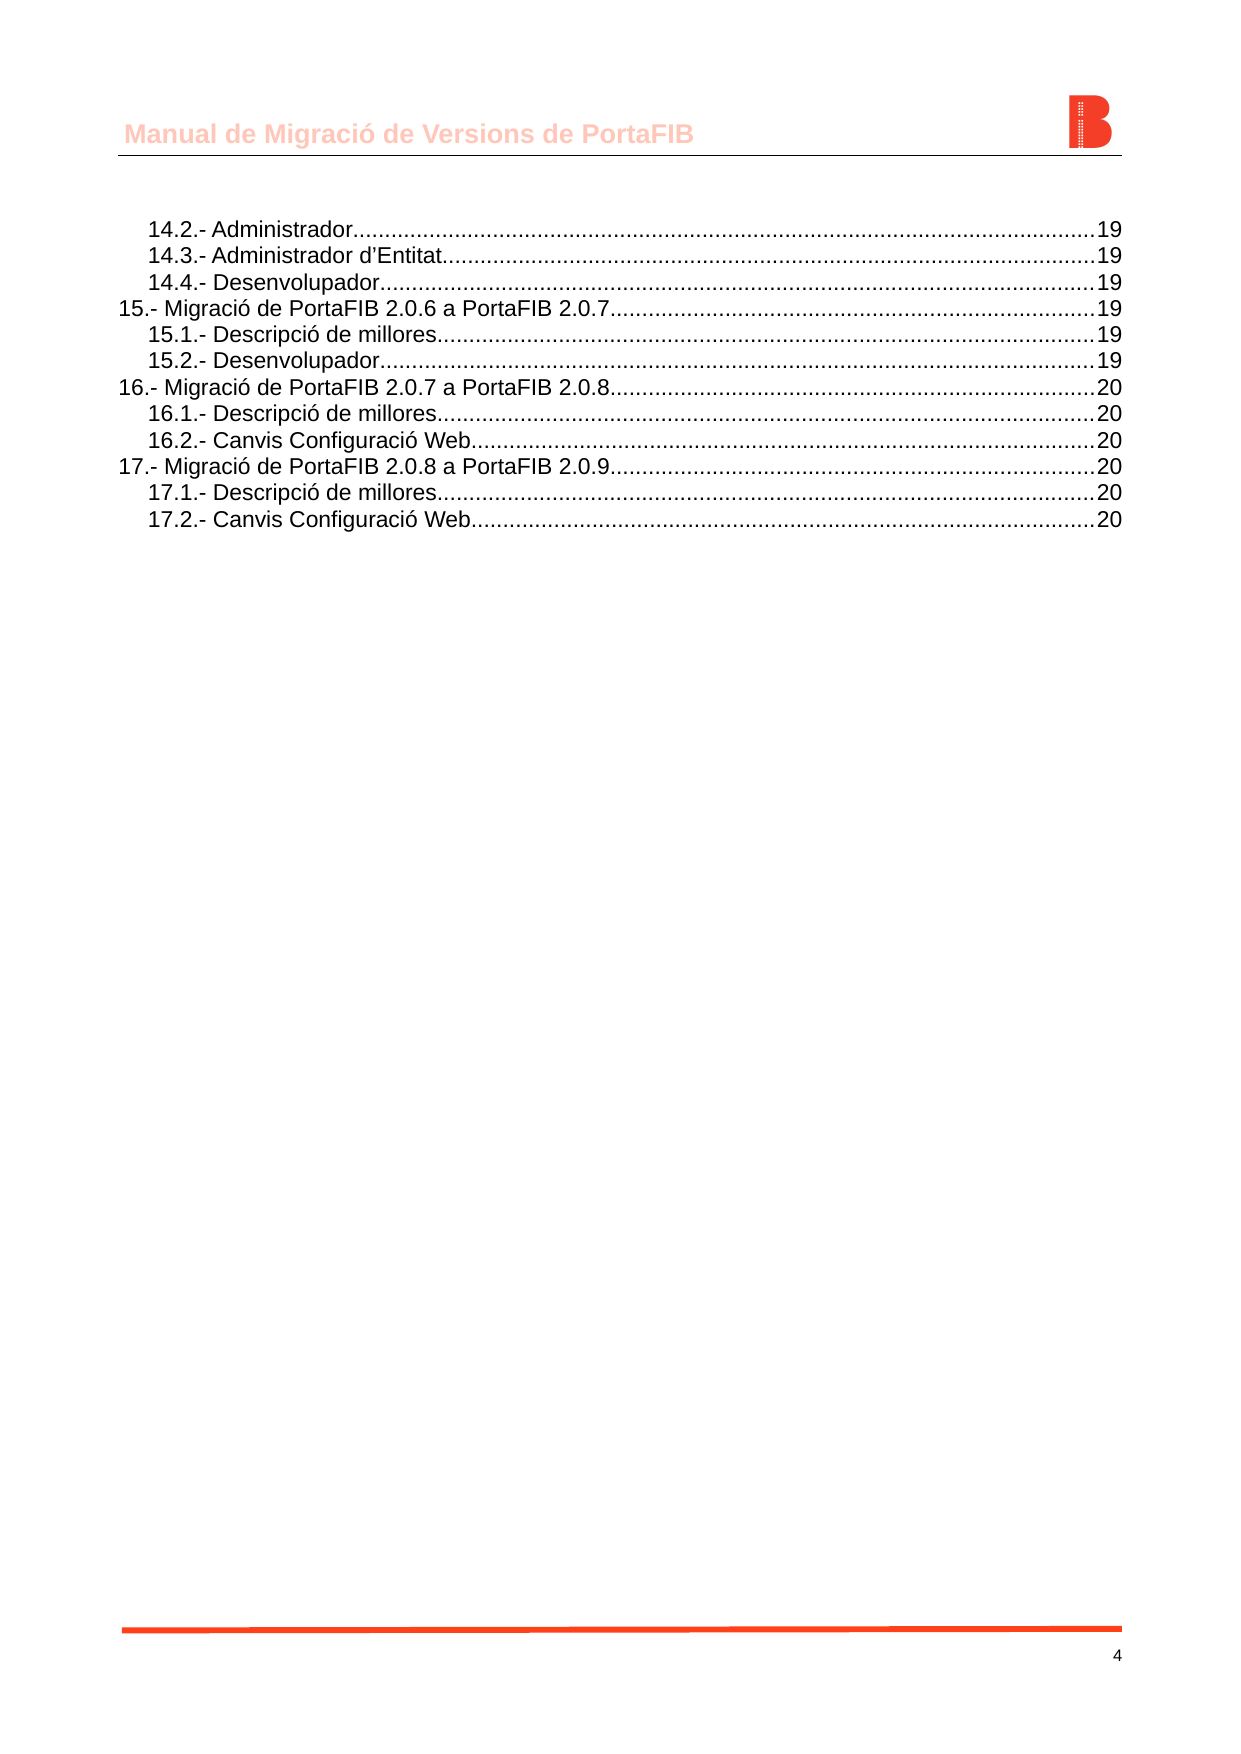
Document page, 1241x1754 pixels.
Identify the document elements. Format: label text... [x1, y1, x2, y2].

text 14.4.- Desenvolupador 19 [148, 268, 1122, 295]
text 15.1.- Descripció de millores 19 [148, 321, 1122, 347]
text 17.- Migració de PortaFIB 2.0.8 a PortaFIB 2.0.9 20 [118, 453, 1122, 479]
text 17.2.- Canvis Configuració Web 20 [148, 506, 1122, 532]
text 16.1.- Descripció de millores 20 [148, 400, 1122, 427]
picture [1063, 94, 1117, 150]
text 15.2.- Desenvolupador 19 [148, 347, 1122, 374]
text 16.- Migració de PortaFIB 2.0.7 a PortaFIB 2.0.8 20 [118, 374, 1122, 400]
text 15.- Migració de PortaFIB 2.0.6 a PortaFIB 2.0.7 19 [118, 295, 1122, 321]
text 16.2.- Canvis Configuració Web 20 [148, 427, 1122, 453]
text 14.2.- Administrador 19 [148, 216, 1122, 242]
text 17.1.- Descripció de millores 20 [148, 479, 1122, 506]
text 14.3.- Administrador d’Entitat 19 [148, 242, 1122, 268]
